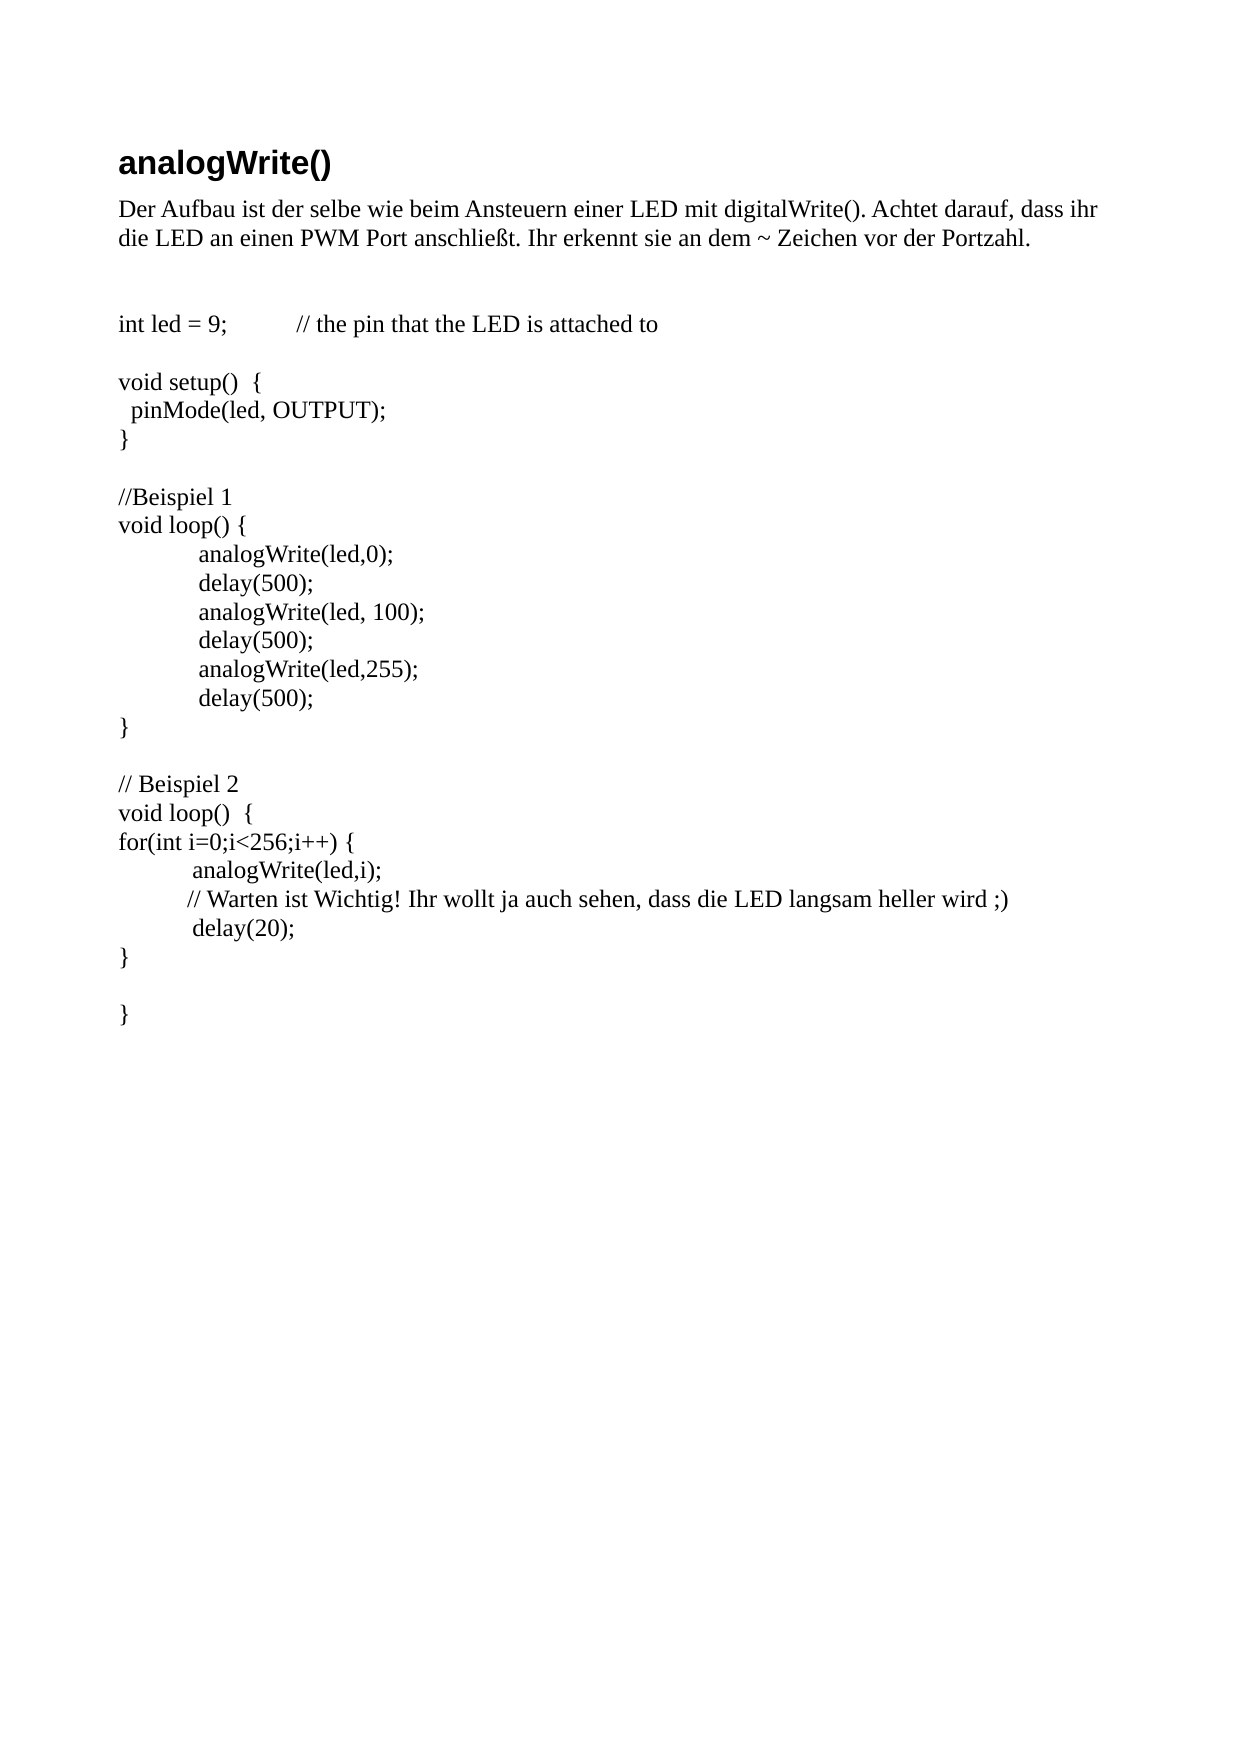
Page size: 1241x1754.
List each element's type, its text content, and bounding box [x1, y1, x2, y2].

text analogWrite(led, 100); [118, 597, 1122, 626]
text void setup() { pinMode(led, OUTPUT); } [118, 367, 1122, 482]
text analogWrite(led,0); [118, 539, 1122, 568]
text //Beispiel 1 [118, 482, 1122, 511]
text // Beispiel 2 void loop() { for(int i=0;i<256;i++) { [118, 769, 1122, 856]
text analogWrite(led,i); [118, 856, 1122, 884]
text // Warten ist Wichtig! Ihr wollt ja auch sehen, dass die LED langsam heller wird ;) [118, 884, 1122, 913]
text delay(500); [118, 568, 1122, 597]
text Der Aufbau ist der selbe wie beim Ansteuern einer LED mit digitalWrite(). Achtet darauf, dass ihr die LED an einen PWM Port anschließt. Ihr erkennt sie an dem ~ Zeichen vor der Portzahl. [118, 194, 1122, 252]
text void loop() { [118, 511, 1122, 539]
text delay(20); [118, 913, 1122, 942]
text } } [118, 942, 1122, 1028]
subtitle analogWrite() [118, 143, 1122, 182]
text delay(500); [118, 626, 1122, 654]
text int led = 9; // the pin that the LED is attached to [118, 252, 1122, 367]
text delay(500); [118, 683, 1122, 712]
text analogWrite(led,255); [118, 654, 1122, 683]
text } [118, 712, 1122, 769]
